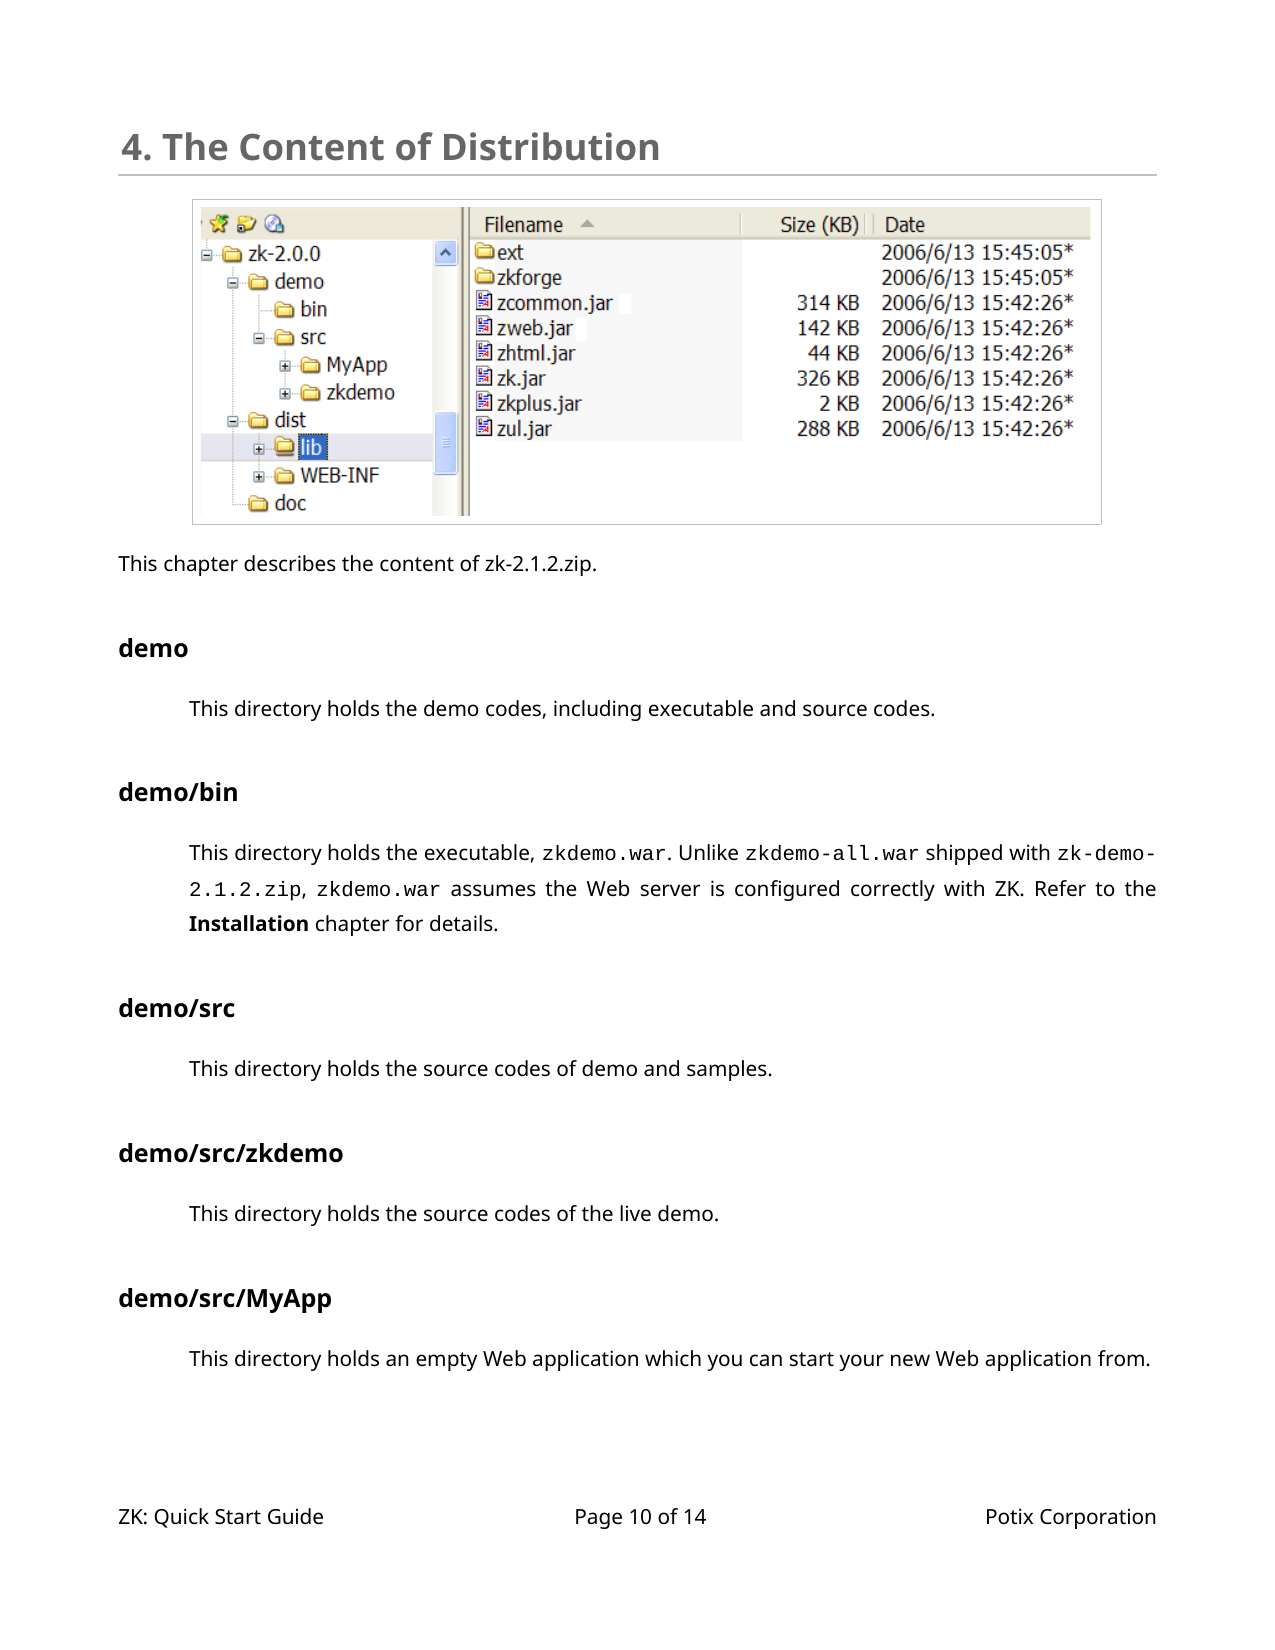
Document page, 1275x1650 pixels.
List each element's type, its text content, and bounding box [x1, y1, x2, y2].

text This directory holds an empty Web application which you can start your new Web application from. [189, 1344, 1157, 1372]
subtitle demo/src [118, 991, 1157, 1025]
subtitle demo [118, 630, 1157, 664]
text This directory holds the source codes of the live demo. [189, 1199, 1157, 1227]
text [193, 200, 1101, 524]
subtitle demo/bin [118, 775, 1157, 809]
subtitle 4. The Content of Distribution [118, 118, 1157, 174]
subtitle demo/src/zkdemo [118, 1136, 1157, 1170]
text This directory holds the demo codes, including executable and source codes. [189, 694, 1157, 722]
subtitle demo/src/MyApp [118, 1281, 1157, 1314]
text This directory holds the source codes of demo and samples. [189, 1054, 1157, 1083]
text This directory holds the executable, zkdemo.war. Unlike zkdemo-all.war shipped with zk-demo-2.1.2.zip, zkdemo.war assumes the Web server is configured correctly with ZK. Refer to the Installation chapter for details. [189, 838, 1157, 938]
text This chapter describes the content of zk-2.1.2.zip. [118, 235, 1157, 577]
